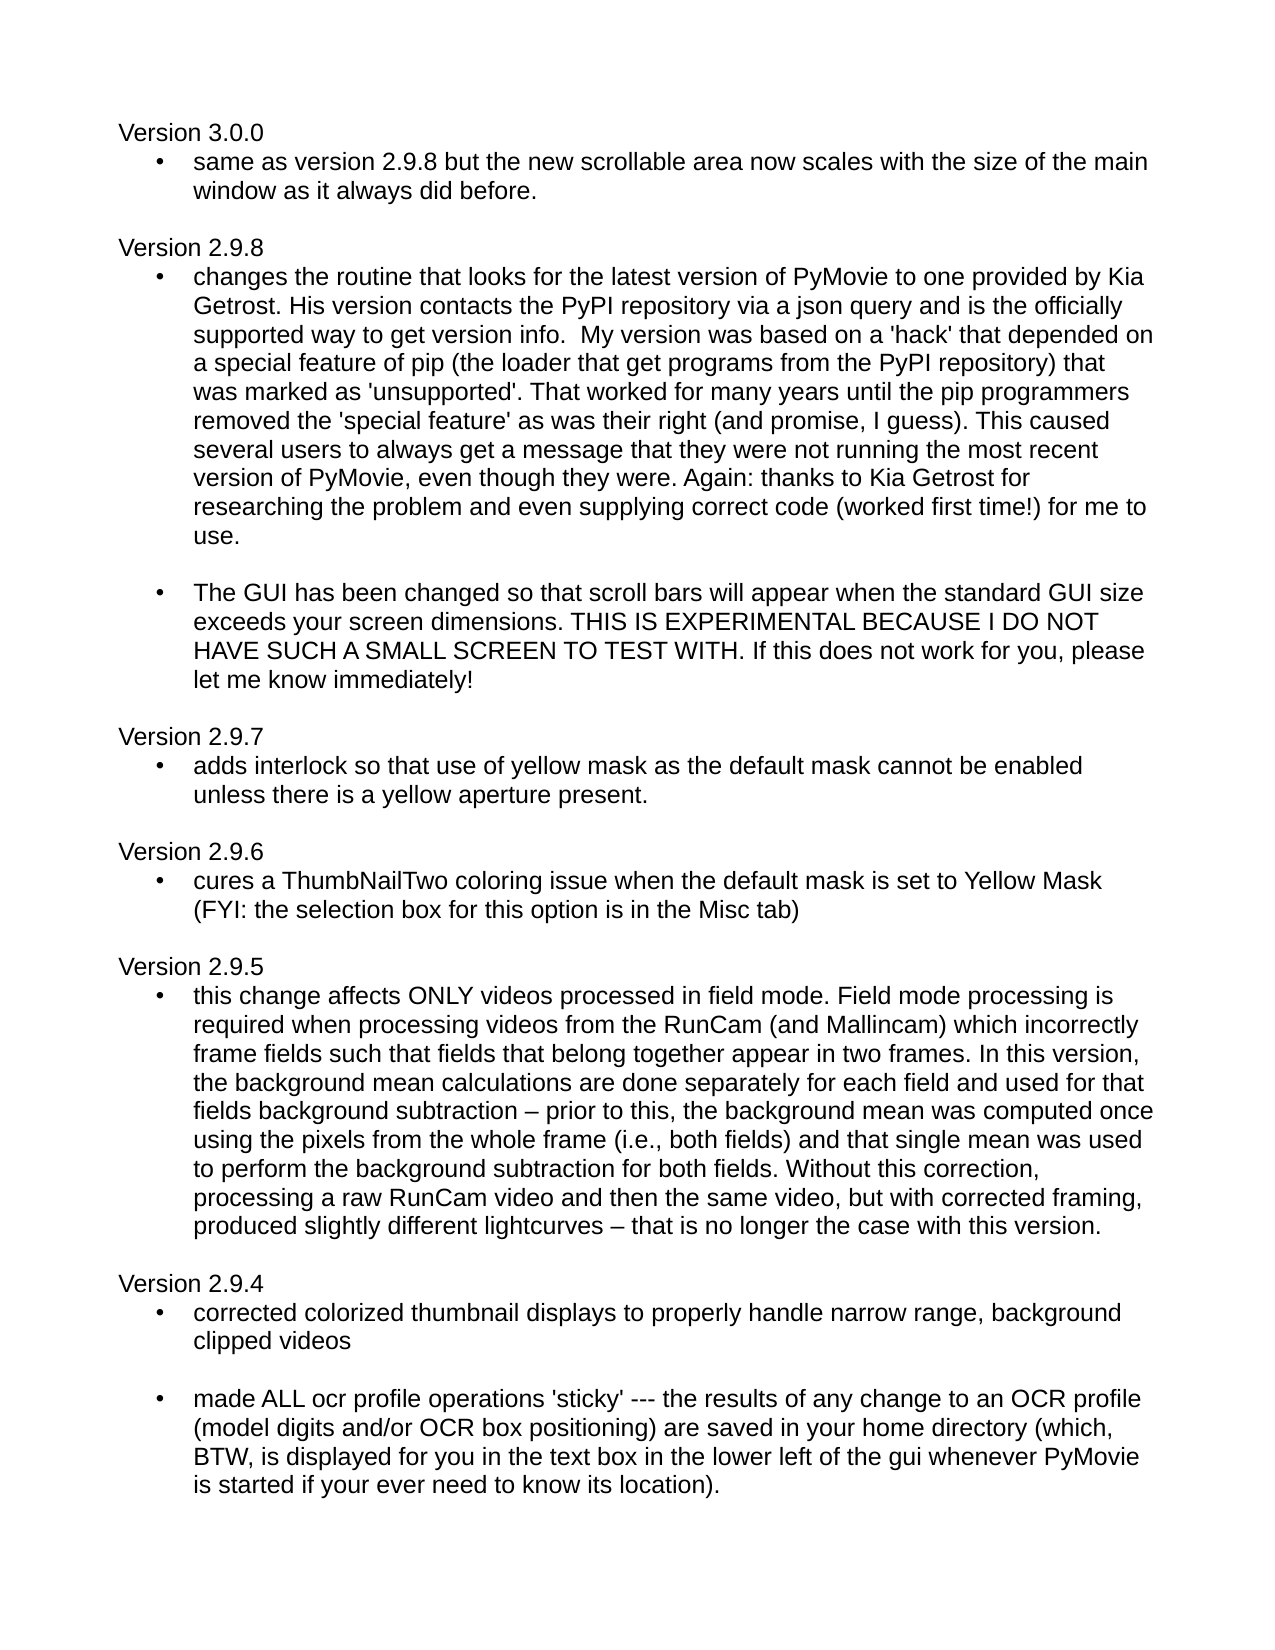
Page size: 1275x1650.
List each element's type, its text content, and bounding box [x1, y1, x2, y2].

list corrected colorized thumbnail displays to properly handle narrow range, background clipped videos [156, 1297, 1157, 1384]
list made ALL ocr profile operations 'sticky' --- the results of any change to an OCR profile (model digits and/or OCR box positioning) are saved in your home directory (which, BTW, is displayed for you in the text box in the lower left of the gui whenever PyMovie is started if your ever need to know its location). [156, 1384, 1157, 1528]
list changes the routine that looks for the latest version of PyMovie to one provided by Kia Getrost. His version contacts the PyPI repository via a json query and is the officially supported way to get version info. My version was based on a 'hack' that depended on a special feature of pip (the loader that get programs from the PyPI repository) that was marked as 'unsupported'. That worked for many years until the pip programmers removed the 'special feature' as was their right (and promise, I guess). This caused several users to always get a message that they were not running the most recent version of PyMovie, even though they were. Again: thanks to Kia Getrost for researching the problem and even supplying correct code (worked first time!) for me to use. [156, 262, 1157, 578]
text Version 2.9.6 [118, 837, 1157, 866]
text Version 2.9.7 [118, 722, 1157, 751]
list The GUI has been changed so that scroll bars will appear when the standard GUI size exceeds your screen dimensions. THIS IS EXPERIMENTAL BECAUSE I DO NOT HAVE SUCH A SMALL SCREEN TO TEST WITH. If this does not work for you, please let me know immediately! [156, 578, 1157, 693]
text Version 2.9.4 [118, 1269, 1157, 1297]
text Version 2.9.5 [118, 952, 1157, 981]
text Version 3.0.0 [118, 118, 1157, 147]
list cures a ThumbNailTwo coloring issue when the default mask is set to Yellow Mask (FYI: the selection box for this option is in the Misc tab) [156, 866, 1157, 924]
list same as version 2.9.8 but the new scrollable area now scales with the size of the main window as it always did before. [156, 147, 1157, 233]
list adds interlock so that use of yellow mask as the default mask cannot be enabled unless there is a yellow aperture present. [156, 751, 1157, 837]
text Version 2.9.8 [118, 233, 1157, 262]
list this change affects ONLY videos processed in field mode. Field mode processing is required when processing videos from the RunCam (and Mallincam) which incorrectly frame fields such that fields that belong together appear in two frames. In this version, the background mean calculations are done separately for each field and used for that fields background subtraction – prior to this, the background mean was computed once using the pixels from the whole frame (i.e., both fields) and that single mean was used to perform the background subtraction for both fields. Without this correction, processing a raw RunCam video and then the same video, but with corrected framing, produced slightly different lightcurves – that is no longer the case with this version. [156, 981, 1157, 1240]
